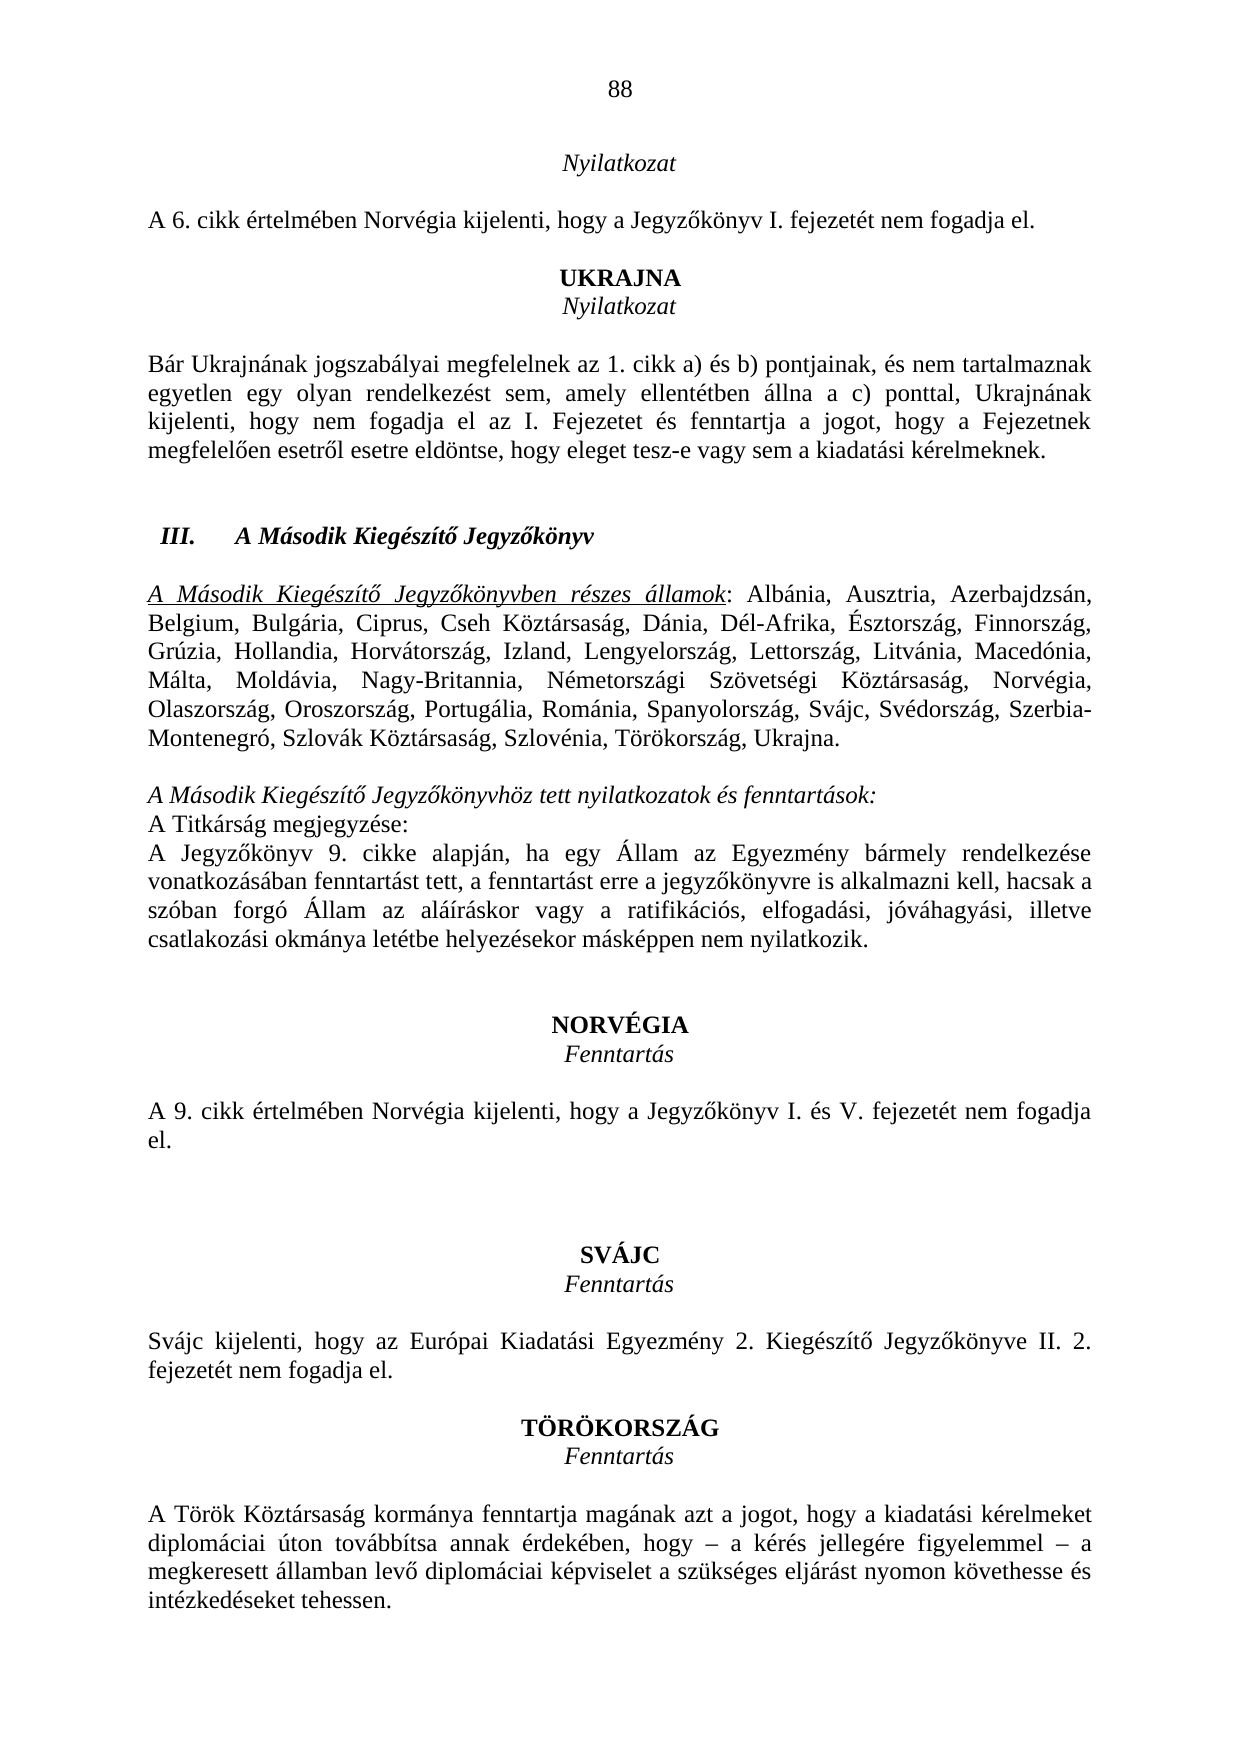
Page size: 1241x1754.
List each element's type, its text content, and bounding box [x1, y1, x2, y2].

text Svájc kijelenti, hogy az Európai Kiadatási Egyezmény 2. Kiegészítő Jegyzőkönyve II. 2. fejezetét nem fogadja el. [148, 1326, 1093, 1384]
text A Jegyzőkönyv 9. cikke alapján, ha egy Állam az Egyezmény bármely rendelkezése vonatkozásában fenntartást tett, a fenntartást erre a jegyzőkönyvre is alkalmazni kell, hacsak a szóban forgó Állam az aláíráskor vagy a ratifikációs, elfogadási, jóváhagyási, illetve csatlakozási okmánya letétbe helyezésekor másképpen nem nyilatkozik. [148, 838, 1093, 953]
text Nyilatkozat [148, 148, 1093, 176]
text A 9. cikk értelmében Norvégia kijelenti, hogy a Jegyzőkönyv I. és V. fejezetét nem fogadja el. [148, 1096, 1093, 1154]
text Fenntartás [148, 1039, 1093, 1068]
text A Második Kiegészítő Jegyzőkönyvhöz tett nyilatkozatok és fenntartások: [148, 780, 1093, 809]
subtitle A Második Kiegészítő Jegyzőkönyv [160, 521, 1093, 550]
text Fenntartás [148, 1269, 1093, 1298]
text Bár Ukrajnának jogszabályai megfelelnek az 1. cikk a) és b) pontjainak, és nem tartalmaznak egyetlen egy olyan rendelkezést sem, amely ellentétben állna a c) ponttal, Ukrajnának kijelenti, hogy nem fogadja el az I. Fejezetet és fenntartja a jogot, hogy a Fejezetnek megfelelően esetről esetre eldöntse, hogy eleget tesz-e vagy sem a kiadatási kérelmeknek. [148, 349, 1093, 464]
text Nyilatkozat [148, 291, 1093, 320]
text A Második Kiegészítő Jegyzőkönyvben részes államok: Albánia, Ausztria, Azerbajdzsán, Belgium, Bulgária, Ciprus, Cseh Köztársaság, Dánia, Dél-Afrika, Észtország, Finnország, Grúzia, Hollandia, Horvátország, Izland, Lengyelország, Lettország, Litvánia, Macedónia, Málta, Moldávia, Nagy-Britannia, Németországi Szövetségi Köztársaság, Norvégia, Olaszország, Oroszország, Portugália, Románia, Spanyolország, Svájc, Svédország, Szerbia-Montenegró, Szlovák Köztársaság, Szlovénia, Törökország, Ukrajna. [148, 579, 1093, 751]
text TÖRÖKORSZÁG [148, 1413, 1093, 1441]
text NORVÉGIA [148, 1010, 1093, 1039]
text UKRAJNA [148, 263, 1093, 291]
text SVÁJC [148, 1240, 1093, 1269]
text A 6. cikk értelmében Norvégia kijelenti, hogy a Jegyzőkönyv I. fejezetét nem fogadja el. [148, 205, 1093, 234]
text A Titkárság megjegyzése: [148, 809, 1093, 838]
text Fenntartás [148, 1441, 1093, 1470]
text A Török Köztársaság kormánya fenntartja magának azt a jogot, hogy a kiadatási kérelmeket diplomáciai úton továbbítsa annak érdekében, hogy – a kérés jellegére figyelemmel – a megkeresett államban levő diplomáciai képviselet a szükséges eljárást nyomon követhesse és intézkedéseket tehessen. [148, 1499, 1093, 1614]
